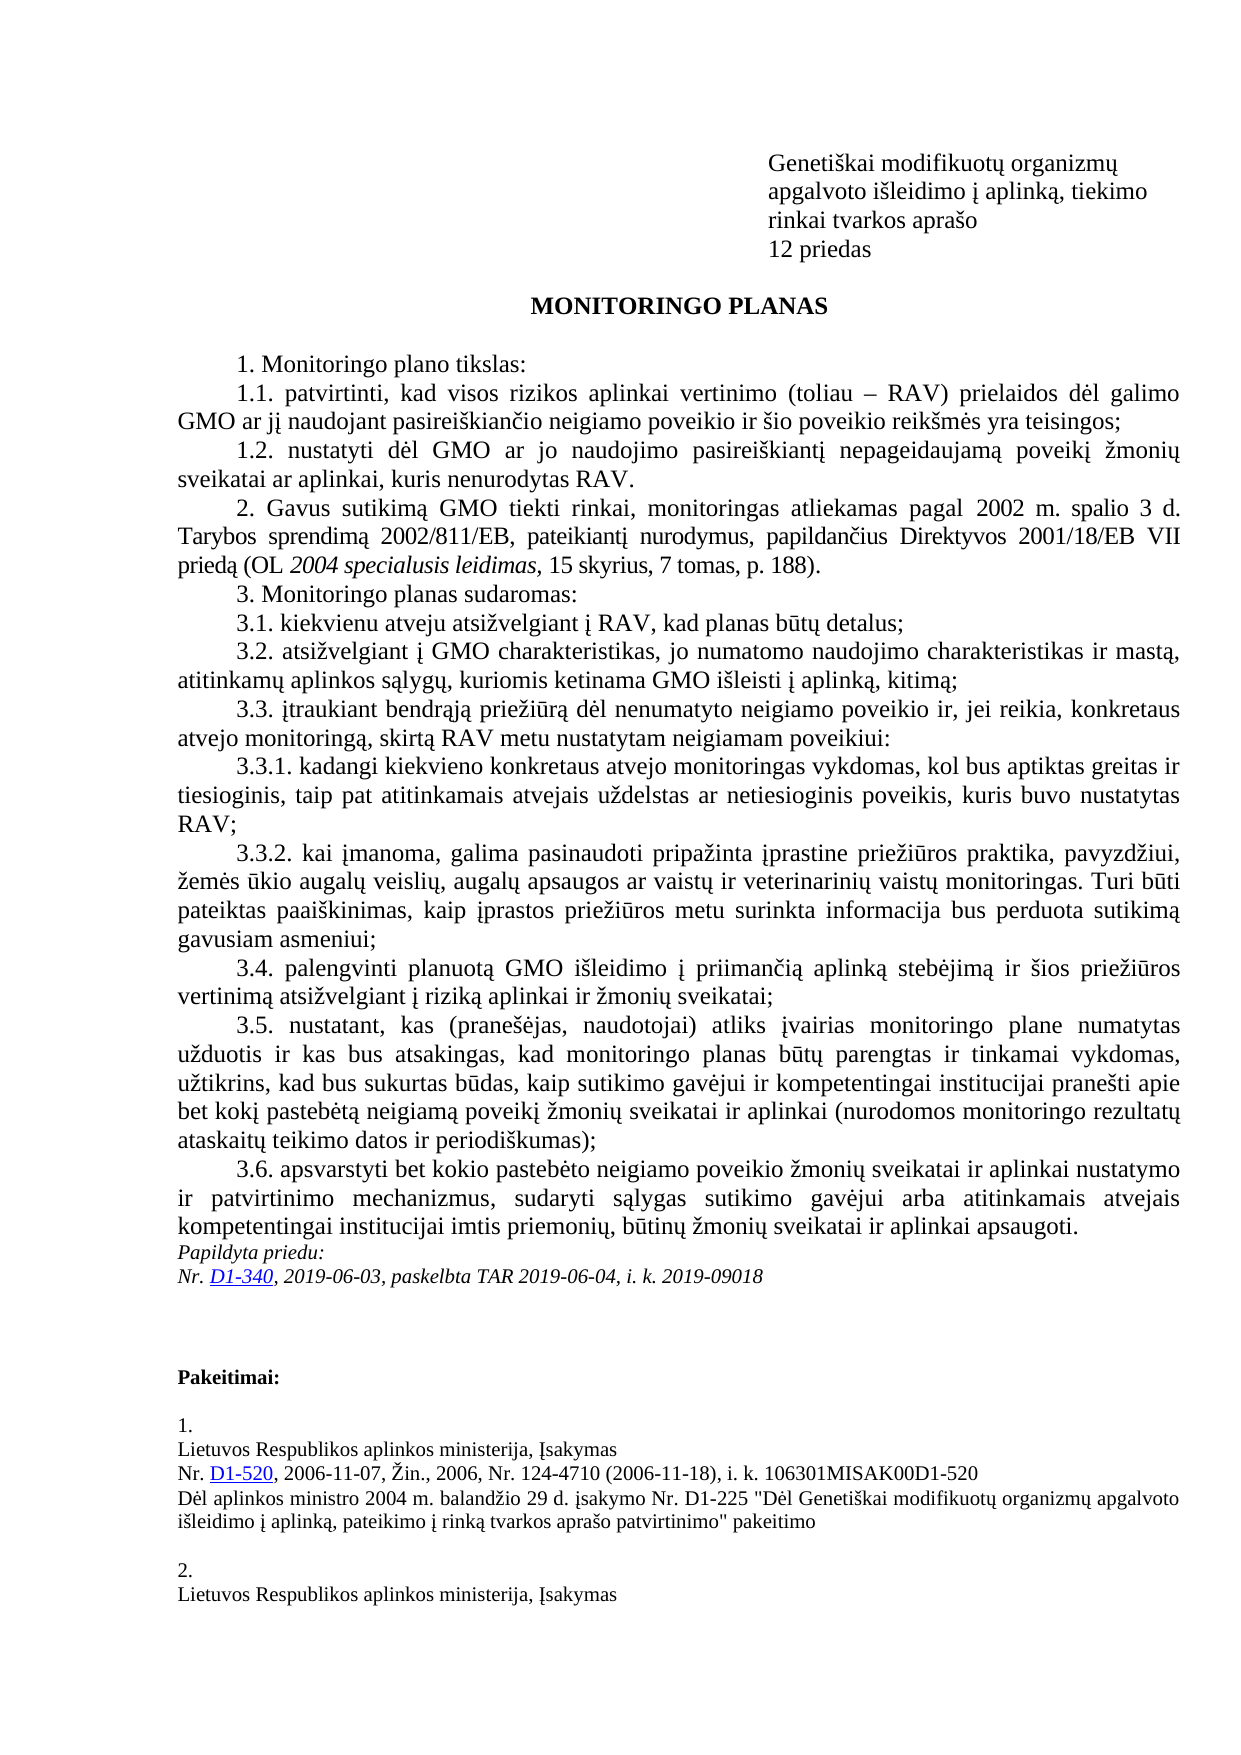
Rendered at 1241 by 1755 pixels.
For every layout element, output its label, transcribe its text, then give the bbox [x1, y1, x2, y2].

text rinkai tvarkos aprašo [768, 205, 1181, 234]
text 3.4. palengvinti planuotą GMO išleidimo į priimančią aplinką stebėjimą ir šios priežiūros vertinimą atsižvelgiant į riziką aplinkai ir žmonių sveikatai; [177, 953, 1181, 1010]
text Lietuvos Respublikos aplinkos ministerija, Įsakymas [177, 1582, 1181, 1606]
text Nr. D1-340, 2019-06-03, paskelbta TAR 2019-06-04, i. k. 2019-09018 [177, 1264, 1181, 1288]
text Genetiškai modifikuotų organizmų [768, 148, 1181, 176]
text 3.3.1. kadangi kiekvieno konkretaus atvejo monitoringas vykdomas, kol bus aptiktas greitas ir tiesioginis, taip pat atitinkamais atvejais uždelstas ar netiesioginis poveikis, kuris buvo nustatytas RAV; [177, 751, 1181, 838]
text 3.3. įtraukiant bendrąją priežiūrą dėl nenumatyto neigiamo poveikio ir, jei reikia, konkretaus atvejo monitoringą, skirtą RAV metu nustatytam neigiamam poveikiui: [177, 694, 1181, 751]
text 1. Monitoringo plano tikslas: [177, 349, 1181, 378]
text Papildyta priedu: [177, 1240, 1181, 1264]
text 1.2. nustatyti dėl GMO ar jo naudojimo pasireiškiantį nepageidaujamą poveikį žmonių sveikatai ar aplinkai, kuris nenurodytas RAV. [177, 435, 1181, 493]
text Nr. D1-520, 2006-11-07, Žin., 2006, Nr. 124-4710 (2006-11-18), i. k. 106301MISAK00D1-520 [177, 1461, 1181, 1485]
text Lietuvos Respublikos aplinkos ministerija, Įsakymas [177, 1437, 1181, 1461]
text 12 priedas [768, 234, 1181, 263]
text 3.6. apsvarstyti bet kokio pastebėto neigiamo poveikio žmonių sveikatai ir aplinkai nustatymo ir patvirtinimo mechanizmus, sudaryti sąlygas sutikimo gavėjui arba atitinkamais atvejais kompetentingai institucijai imtis priemonių, būtinų žmonių sveikatai ir aplinkai apsaugoti. [177, 1154, 1181, 1240]
text 3.3.2. kai įmanoma, galima pasinaudoti pripažinta įprastine priežiūros praktika, pavyzdžiui, žemės ūkio augalų veislių, augalų apsaugos ar vaistų ir veterinarinių vaistų monitoringas. Turi būti pateiktas paaiškinimas, kaip įprastos priežiūros metu surinkta informacija bus perduota sutikimą gavusiam asmeniui; [177, 838, 1181, 953]
text 2. Gavus sutikimą GMO tiekti rinkai, monitoringas atliekamas pagal 2002 m. spalio 3 d. Tarybos sprendimą 2002/811/EB, pateikiantį nurodymus, papildančius Direktyvos 2001/18/EB VII priedą (OL 2004 specialusis leidimas, 15 skyrius, 7 tomas, p. 188). [177, 493, 1181, 579]
text apgalvoto išleidimo į aplinką, tiekimo [768, 176, 1181, 205]
text 3.5. nustatant, kas (pranešėjas, naudotojai) atliks įvairias monitoringo plane numatytas užduotis ir kas bus atsakingas, kad monitoringo planas būtų parengtas ir tinkamai vykdomas, užtikrins, kad bus sukurtas būdas, kaip sutikimo gavėjui ir kompetentingai institucijai pranešti apie bet kokį pastebėtą neigiamą poveikį žmonių sveikatai ir aplinkai (nurodomos monitoringo rezultatų ataskaitų teikimo datos ir periodiškumas); [177, 1010, 1181, 1154]
text Pakeitimai: [177, 1365, 1181, 1389]
text 1.1. patvirtinti, kad visos rizikos aplinkai vertinimo (toliau – RAV) prielaidos dėl galimo GMO ar jį naudojant pasireiškiančio neigiamo poveikio ir šio poveikio reikšmės yra teisingos; [177, 378, 1181, 435]
text 1. [177, 1413, 1181, 1437]
text 3. Monitoringo planas sudaromas: [177, 579, 1181, 608]
text 2. [177, 1558, 1181, 1582]
text 3.1. kiekvienu atveju atsižvelgiant į RAV, kad planas būtų detalus; [177, 608, 1181, 636]
text 3.2. atsižvelgiant į GMO charakteristikas, jo numatomo naudojimo charakteristikas ir mastą, atitinkamų aplinkos sąlygų, kuriomis ketinama GMO išleisti į aplinką, kitimą; [177, 636, 1181, 694]
text Dėl aplinkos ministro 2004 m. balandžio 29 d. įsakymo Nr. D1-225 "Dėl Genetiškai modifikuotų organizmų apgalvoto išleidimo į aplinką, pateikimo į rinką tvarkos aprašo patvirtinimo" pakeitimo [177, 1485, 1181, 1533]
text MONITORINGO PLANAS [177, 291, 1181, 320]
